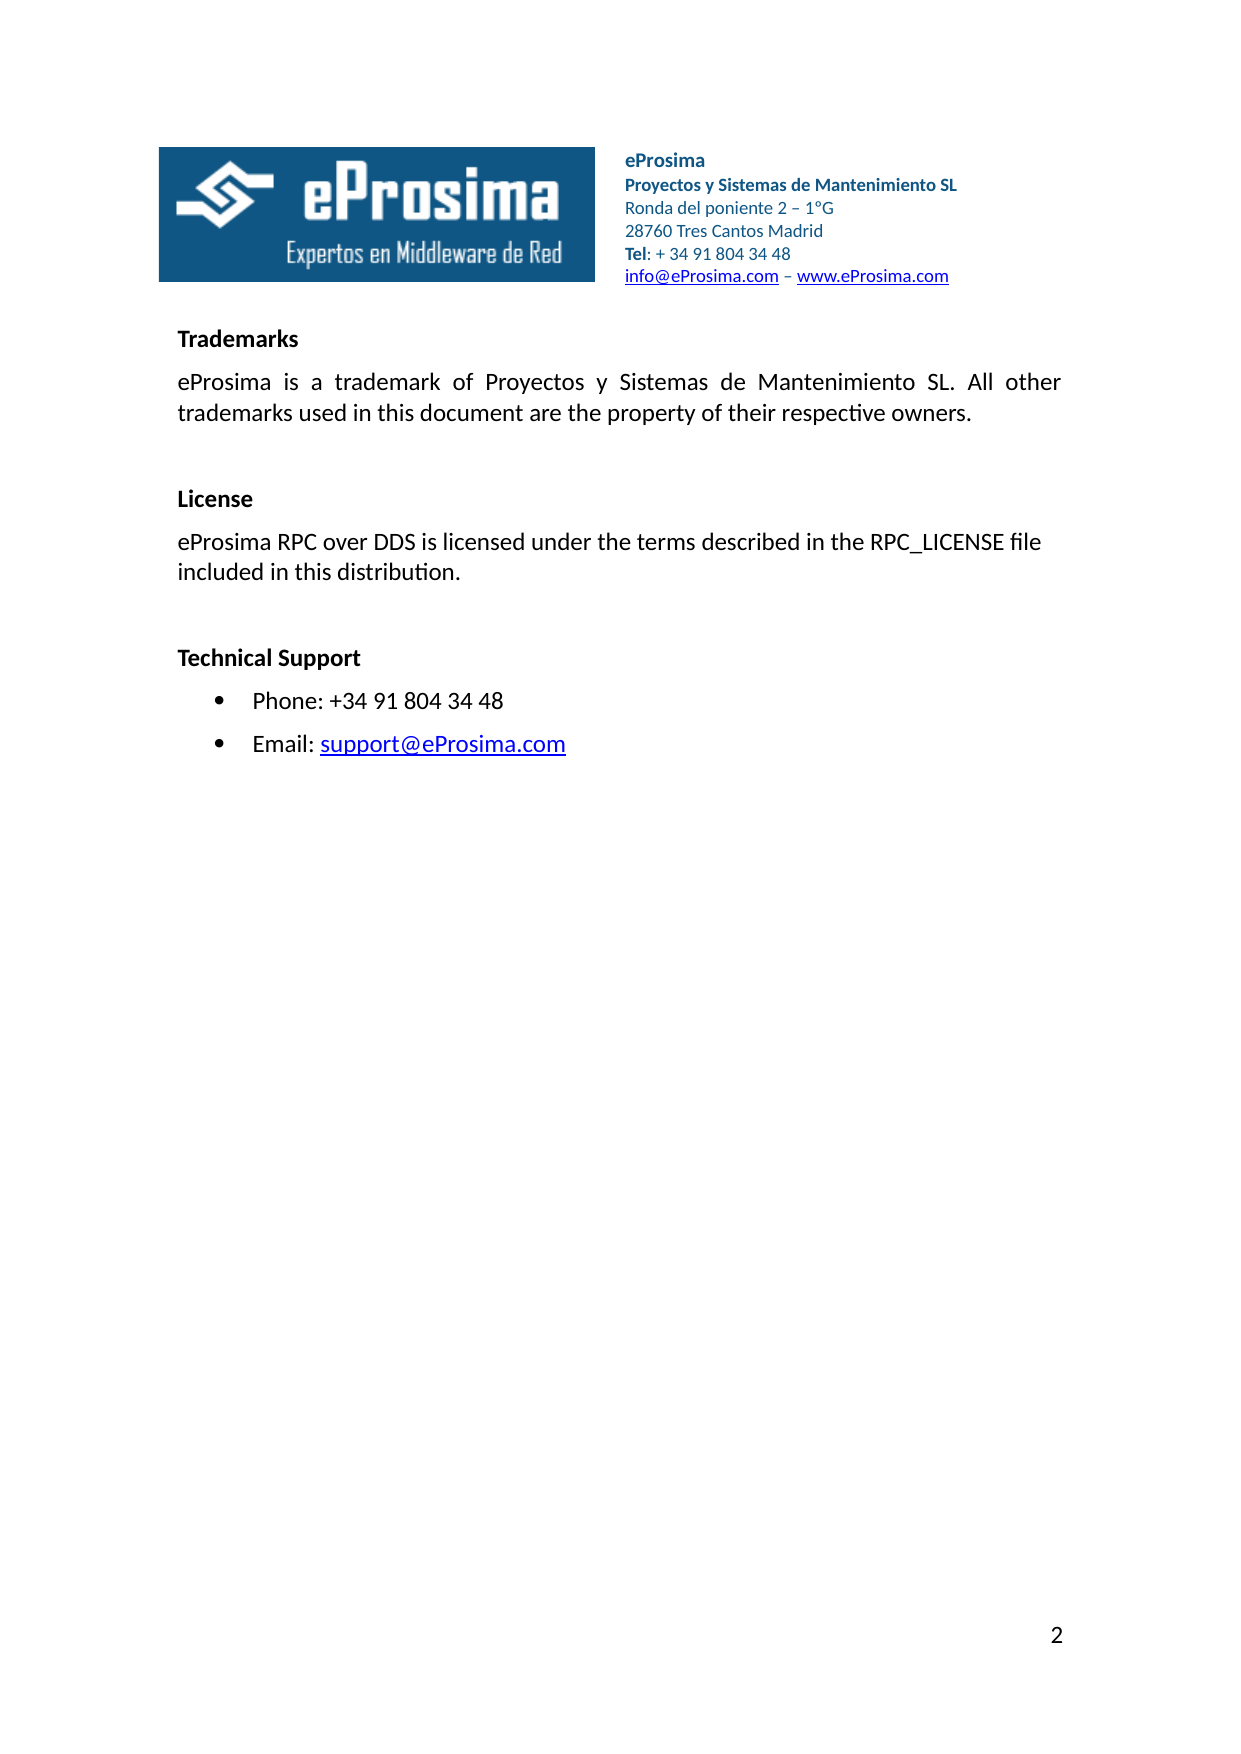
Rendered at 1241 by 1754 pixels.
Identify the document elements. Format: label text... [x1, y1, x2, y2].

text Technical Support [177, 642, 1063, 673]
text Trademarks [177, 323, 1063, 354]
table_header [148, 148, 613, 288]
list Phone: +34 91 804 34 48 [215, 685, 1063, 716]
text License [177, 483, 1063, 513]
list Email: support@eProsima.com [215, 728, 1063, 759]
table_header eProsima Proyectos y Sistemas de Mantenimiento SL Ronda del poniente 2 – 1ºG 28760 Tres Cantos Madrid Tel: + 34 91 804 34 48 info@eProsima.com – www.eProsima.com [614, 148, 1033, 288]
picture [158, 147, 595, 282]
text eProsima RPC over DDS is licensed under the terms described in the RPC_LICENSE file included in this distribution. [177, 526, 1063, 587]
text eProsima is a trademark of Proyectos y Sistemas de Mantenimiento SL. All other trademarks used in this document are the property of their respective owners. [177, 366, 1063, 427]
